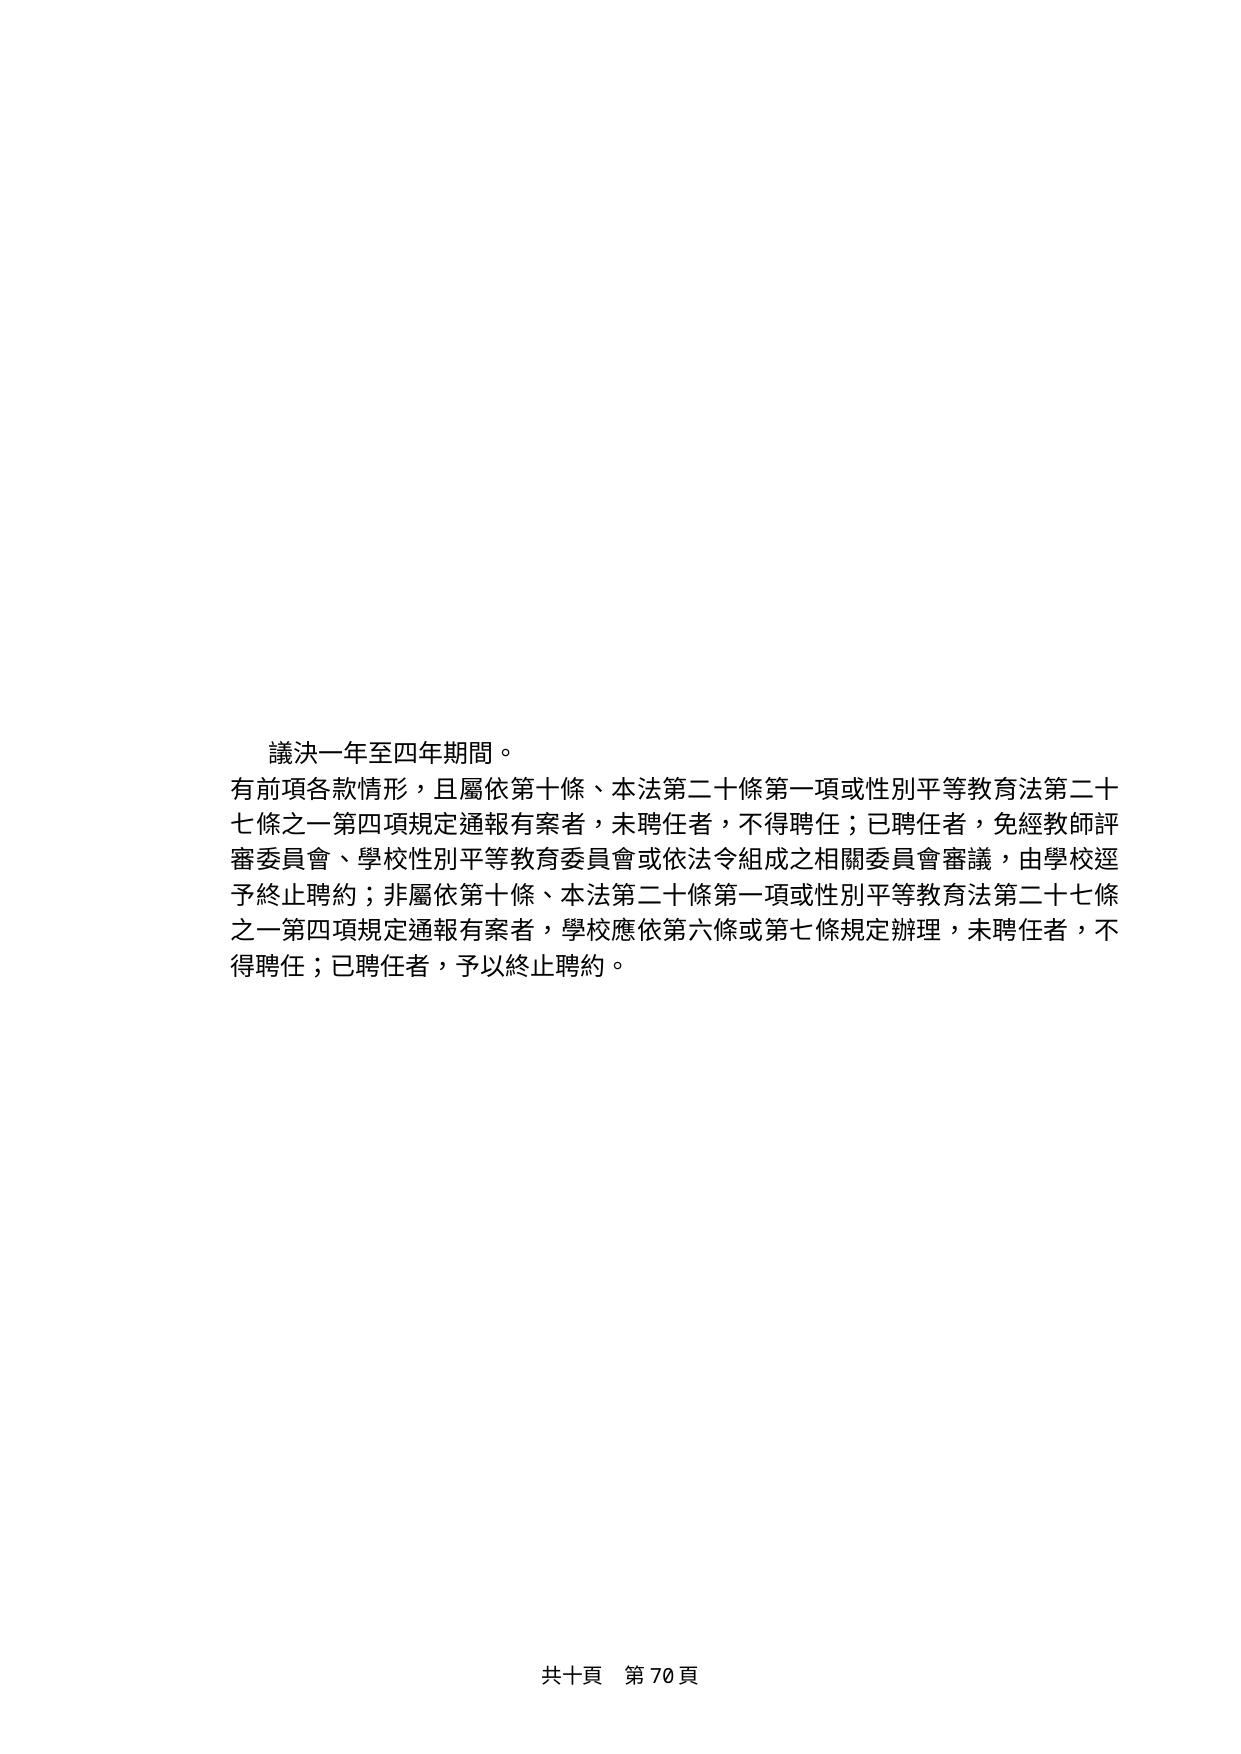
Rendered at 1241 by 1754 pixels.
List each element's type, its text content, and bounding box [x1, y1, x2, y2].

text 議決一年至四年期間。 [118, 734, 1122, 770]
text 有前項各款情形，且屬依第十條、本法第二十條第一項或性別平等教育法第二十七條之一第四項規定通報有案者，未聘任者，不得聘任；已聘任者，免經教師評審委員會、學校性別平等教育委員會或依法令組成之相關委員會審議，由學校逕予終止聘約；非屬依第十條、本法第二十條第一項或性別平等教育法第二十七條之一第四項規定通報有案者，學校應依第六條或第七條規定辦理，未聘任者，不得聘任；已聘任者，予以終止聘約。 [230, 770, 1122, 982]
